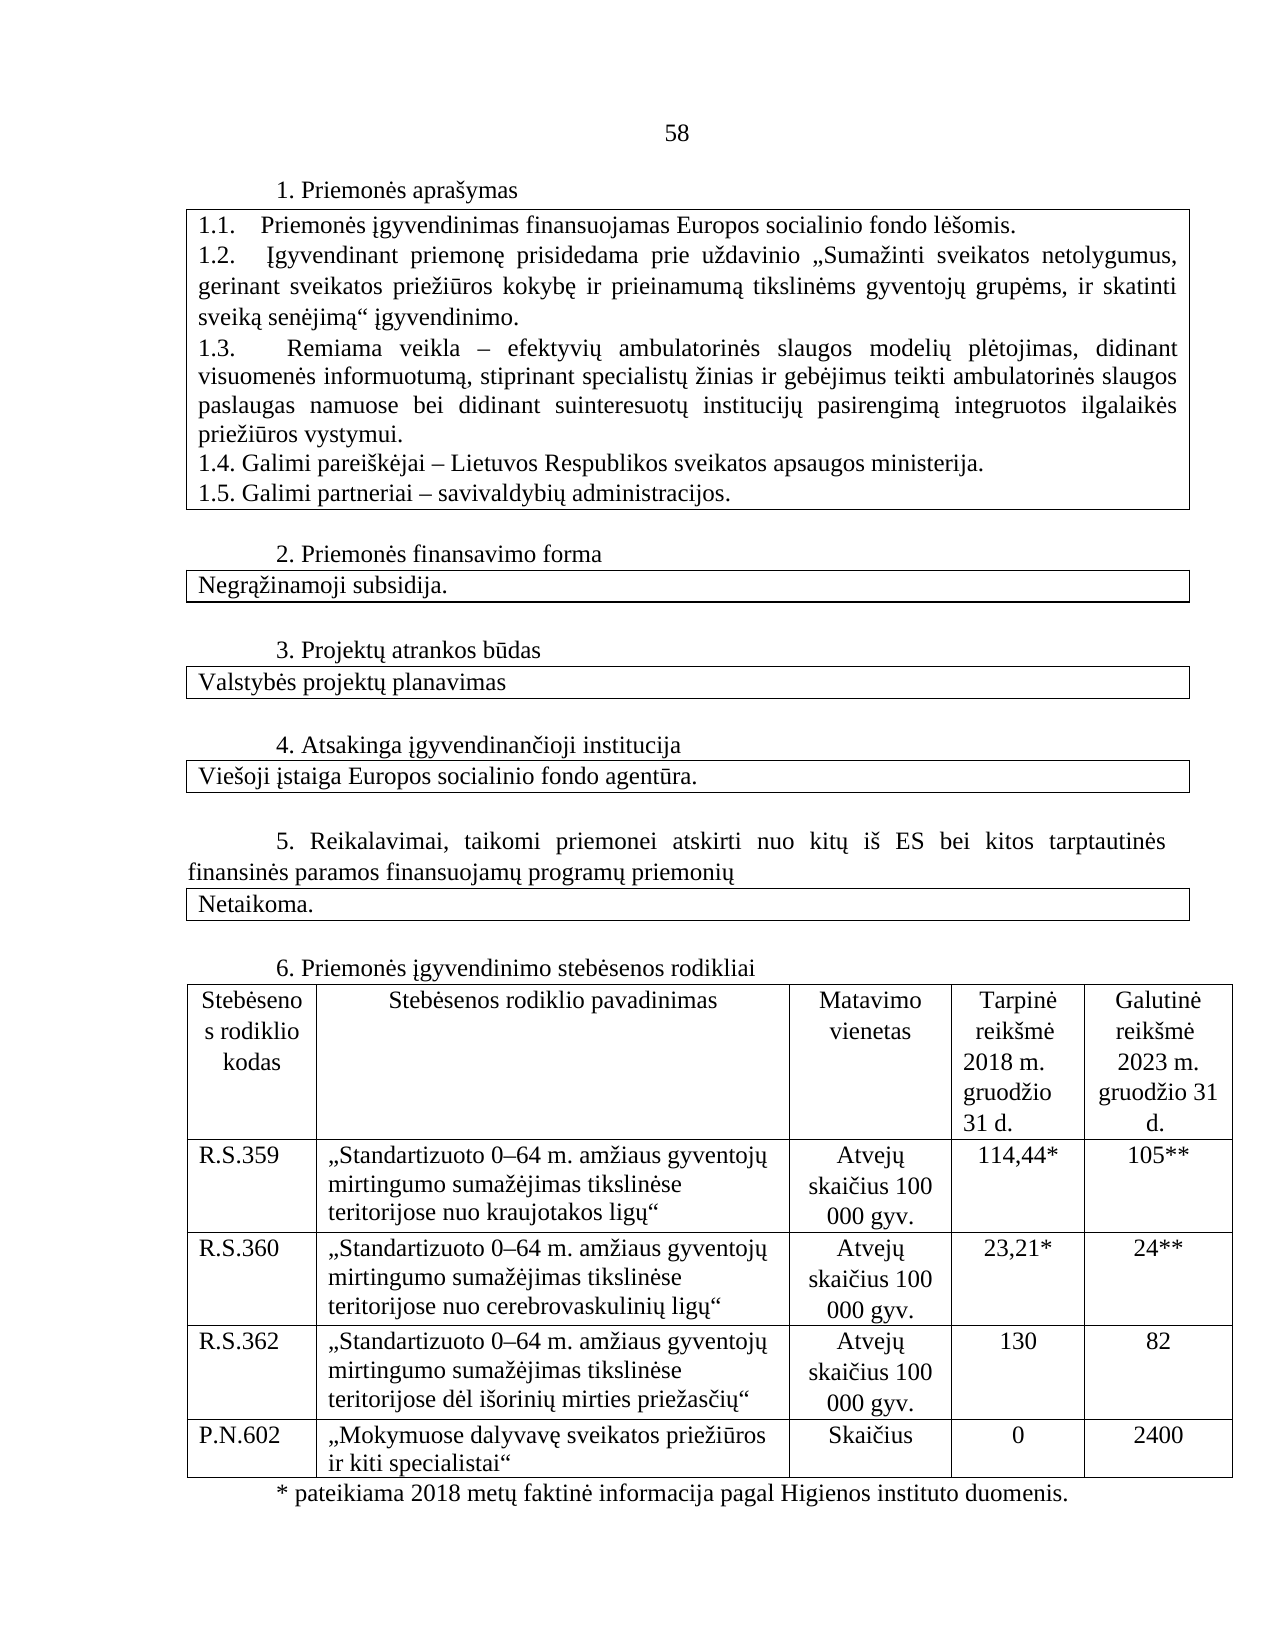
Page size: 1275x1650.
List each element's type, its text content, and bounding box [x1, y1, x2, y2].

table_header Galutinė reikšmė 2023 m. gruodžio 31 d. [1085, 985, 1232, 1139]
table_cell R.S.362 [188, 1326, 316, 1419]
table_header 1.1. Priemonės įgyvendinimas finansuojamas Europos socialinio fondo lėšomis. 1.2. Įgyvendinant priemonę prisidedama prie uždavinio „Sumažinti sveikatos netolygumus, gerinant sveikatos priežiūros kokybę ir prieinamumą tikslinėms gyventojų grupėms, ir skatinti sveiką senėjimą“ įgyvendinimo. 1.3. Remiama veikla – efektyvių ambulatorinės slaugos modelių plėtojimas, didinant visuomenės informuotumą, stiprinant specialistų žinias ir gebėjimus teikti ambulatorinės slaugos paslaugas namuose bei didinant suinteresuotų institucijų pasirengimą integruotos ilgalaikės priežiūros vystymui. 1.4. Galimi pareiškėjai – Lietuvos Respublikos sveikatos apsaugos ministerija. 1.5. Galimi partneriai – savivaldybių administracijos. [187, 210, 1189, 509]
table_header Valstybės projektų planavimas [187, 667, 1189, 698]
table_cell P.N.602 [188, 1420, 316, 1477]
table_header Stebėsenos rodiklio pavadinimas [317, 985, 789, 1139]
text 5. Reikalavimai, taikomi priemonei atskirti nuo kitų iš ES bei kitos tarptautinės finansinės paramos finansuojamų programų priemonių [187, 826, 1167, 886]
table_cell „Standartizuoto 0–64 m. amžiaus gyventojų mirtingumo sumažėjimas tikslinėse teritorijose nuo kraujotakos ligų“ [317, 1140, 789, 1232]
table_cell Atvejų skaičius 100 000 gyv. [790, 1233, 951, 1325]
table_cell 82 [1085, 1326, 1232, 1419]
table_header Viešoji įstaiga Europos socialinio fondo agentūra. [187, 761, 1189, 792]
text 1. Priemonės aprašymas [276, 176, 1167, 204]
text 4. Atsakinga įgyvendinančioji institucija [187, 730, 1167, 758]
text 3. Projektų atrankos būdas [187, 635, 1167, 664]
table_cell 24** [1085, 1233, 1232, 1325]
table_cell 0 [952, 1420, 1084, 1477]
table_header Negrąžinamoji subsidija. [187, 571, 1189, 601]
text * pateikiama 2018 metų faktinė informacija pagal Higienos instituto duomenis. [187, 1478, 1167, 1507]
text 6. Priemonės įgyvendinimo stebėsenos rodikliai [187, 953, 1167, 982]
table_cell 114,44* [952, 1140, 1084, 1232]
table_cell 23,21* [952, 1233, 1084, 1325]
table_header Tarpinė reikšmė 2018 m. gruodžio 31 d. [952, 985, 1084, 1139]
text 2. Priemonės finansavimo forma [187, 539, 1167, 568]
table_cell 105** [1085, 1140, 1232, 1232]
table_cell Atvejų skaičius 100 000 gyv. [790, 1326, 951, 1419]
table_cell 130 [952, 1326, 1084, 1419]
table_cell „Standartizuoto 0–64 m. amžiaus gyventojų mirtingumo sumažėjimas tikslinėse teritorijose dėl išorinių mirties priežasčių“ [317, 1326, 789, 1419]
table_header Netaikoma. [187, 889, 1189, 919]
table_cell R.S.359 [188, 1140, 316, 1232]
table_cell 2400 [1085, 1420, 1232, 1477]
table_cell „Mokymuose dalyvavę sveikatos priežiūros ir kiti specialistai“ [317, 1420, 789, 1477]
table_cell „Standartizuoto 0–64 m. amžiaus gyventojų mirtingumo sumažėjimas tikslinėse teritorijose nuo cerebrovaskulinių ligų“ [317, 1233, 789, 1325]
table_cell R.S.360 [188, 1233, 316, 1325]
table_cell Skaičius [790, 1420, 951, 1477]
table_header Stebėsenos rodiklio kodas [188, 985, 316, 1139]
table_cell Atvejų skaičius 100 000 gyv. [790, 1140, 951, 1232]
table_header Matavimo vienetas [790, 985, 951, 1139]
